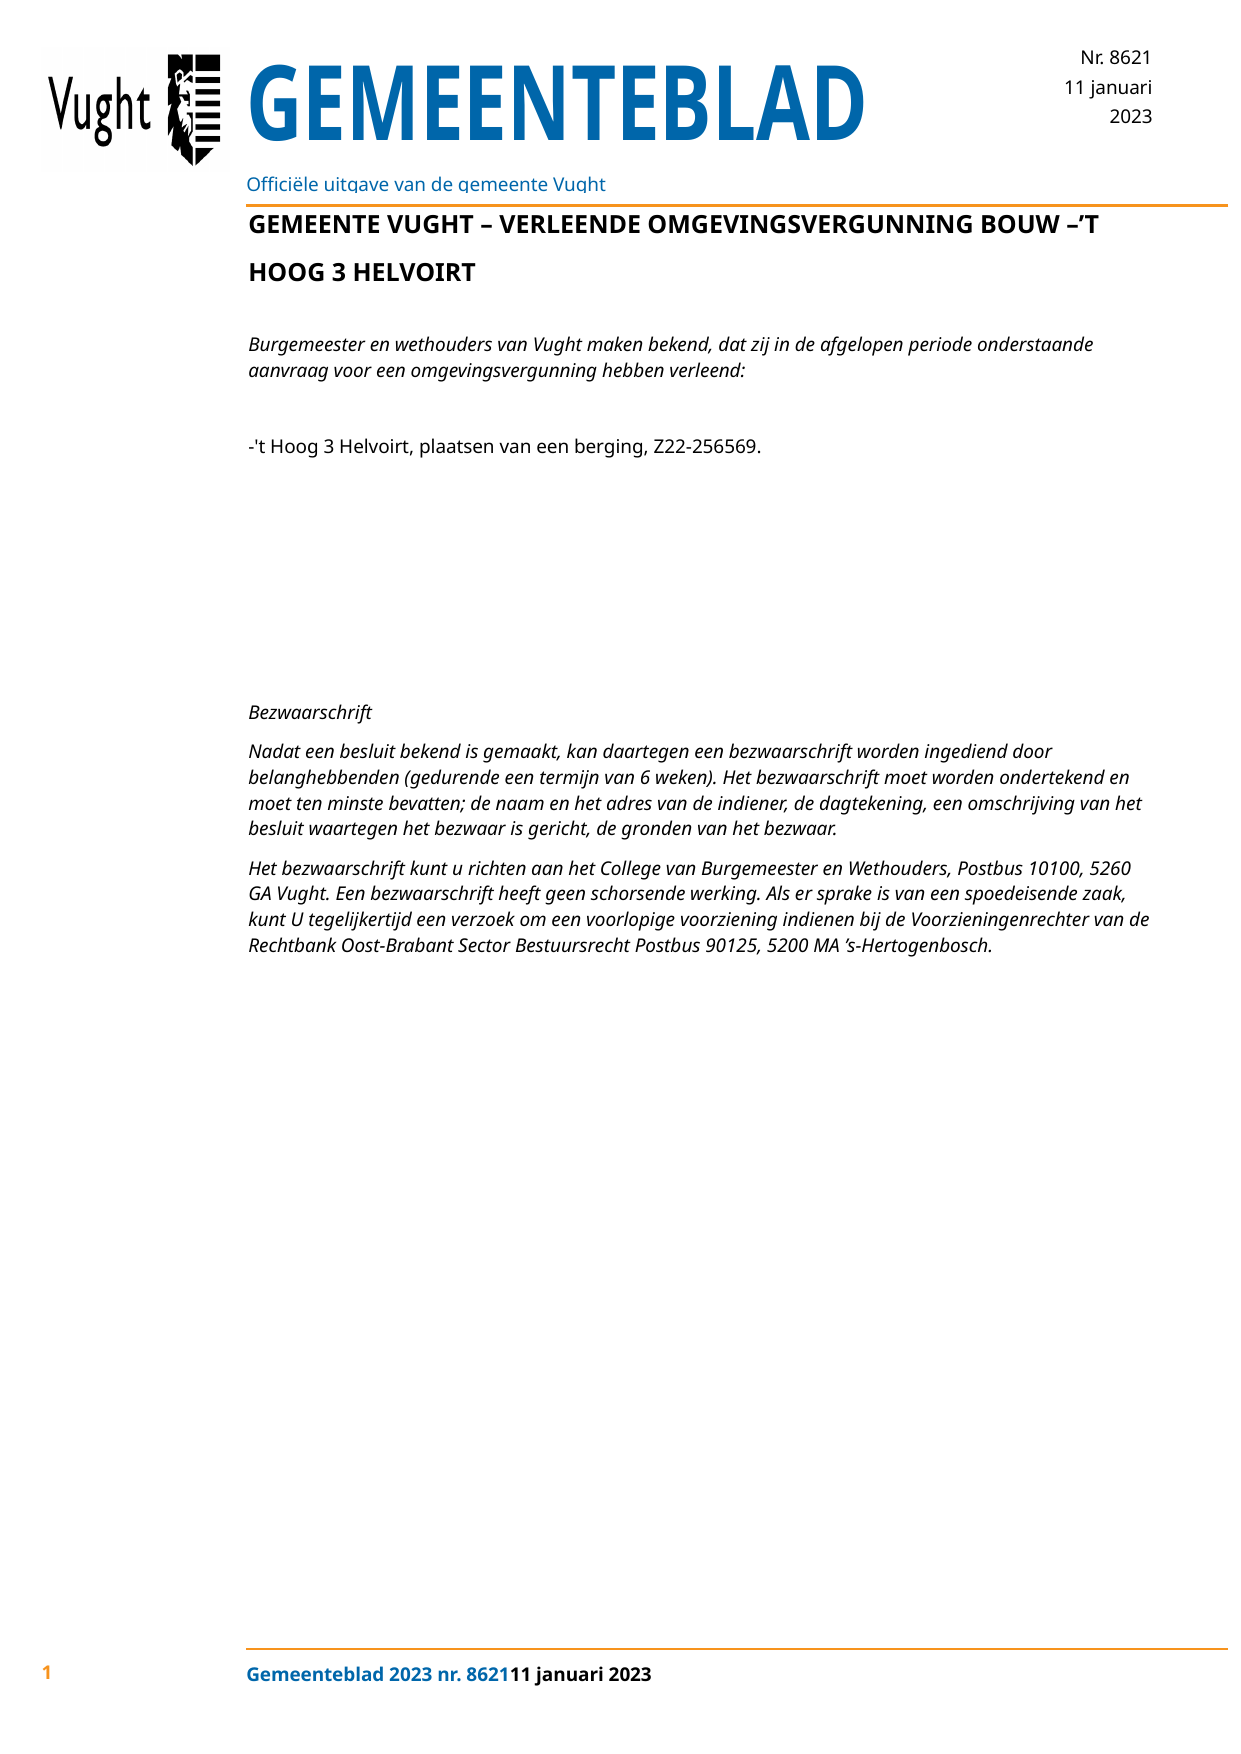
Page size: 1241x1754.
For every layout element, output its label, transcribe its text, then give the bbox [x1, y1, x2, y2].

text -'t Hoog 3 Helvoirt, plaatsen van een berging, Z22-256569. [248, 433, 1152, 459]
text Nadat een besluit bekend is gemaakt, kan daartegen een bezwaarschrift worden ingediend door belanghebbenden (gedurende een termijn van 6 weken). Het bezwaarschrift moet worden ondertekend en moet ten minste bevatten; de naam en het adres van de indiener, de dagtekening, een omschrijving van het besluit waartegen het bezwaar is gericht, de gronden van het bezwaar. [248, 738, 1152, 841]
text Het bezwaarschrift kunt u richten aan het College van Burgemeester en Wethouders, Postbus 10100, 5260 GA Vught. Een bezwaarschrift heeft geen schorsende werking. Als er sprake is van een spoedeisende zaak, kunt U tegelijkertijd een verzoek om een voorlopige voorziening indienen bij de Voorzieningenrechter van de Rechtbank Oost-Brabant Sector Bestuursrecht Postbus 90125, 5200 MA ’s-Hertogenbosch. [248, 855, 1152, 958]
picture [41, 47, 231, 172]
text Bezwaarschrift [248, 699, 1152, 725]
text Burgemeester en wethouders van Vught maken bekend, dat zij in de afgelopen periode onderstaande aanvraag voor een omgevingsvergunning hebben verleend: [248, 331, 1152, 383]
text GEMEENTE VUGHT – VERLEENDE OMGEVINGSVERGUNNING BOUW –’T HOOG 3 HELVOIRT [248, 207, 1152, 288]
